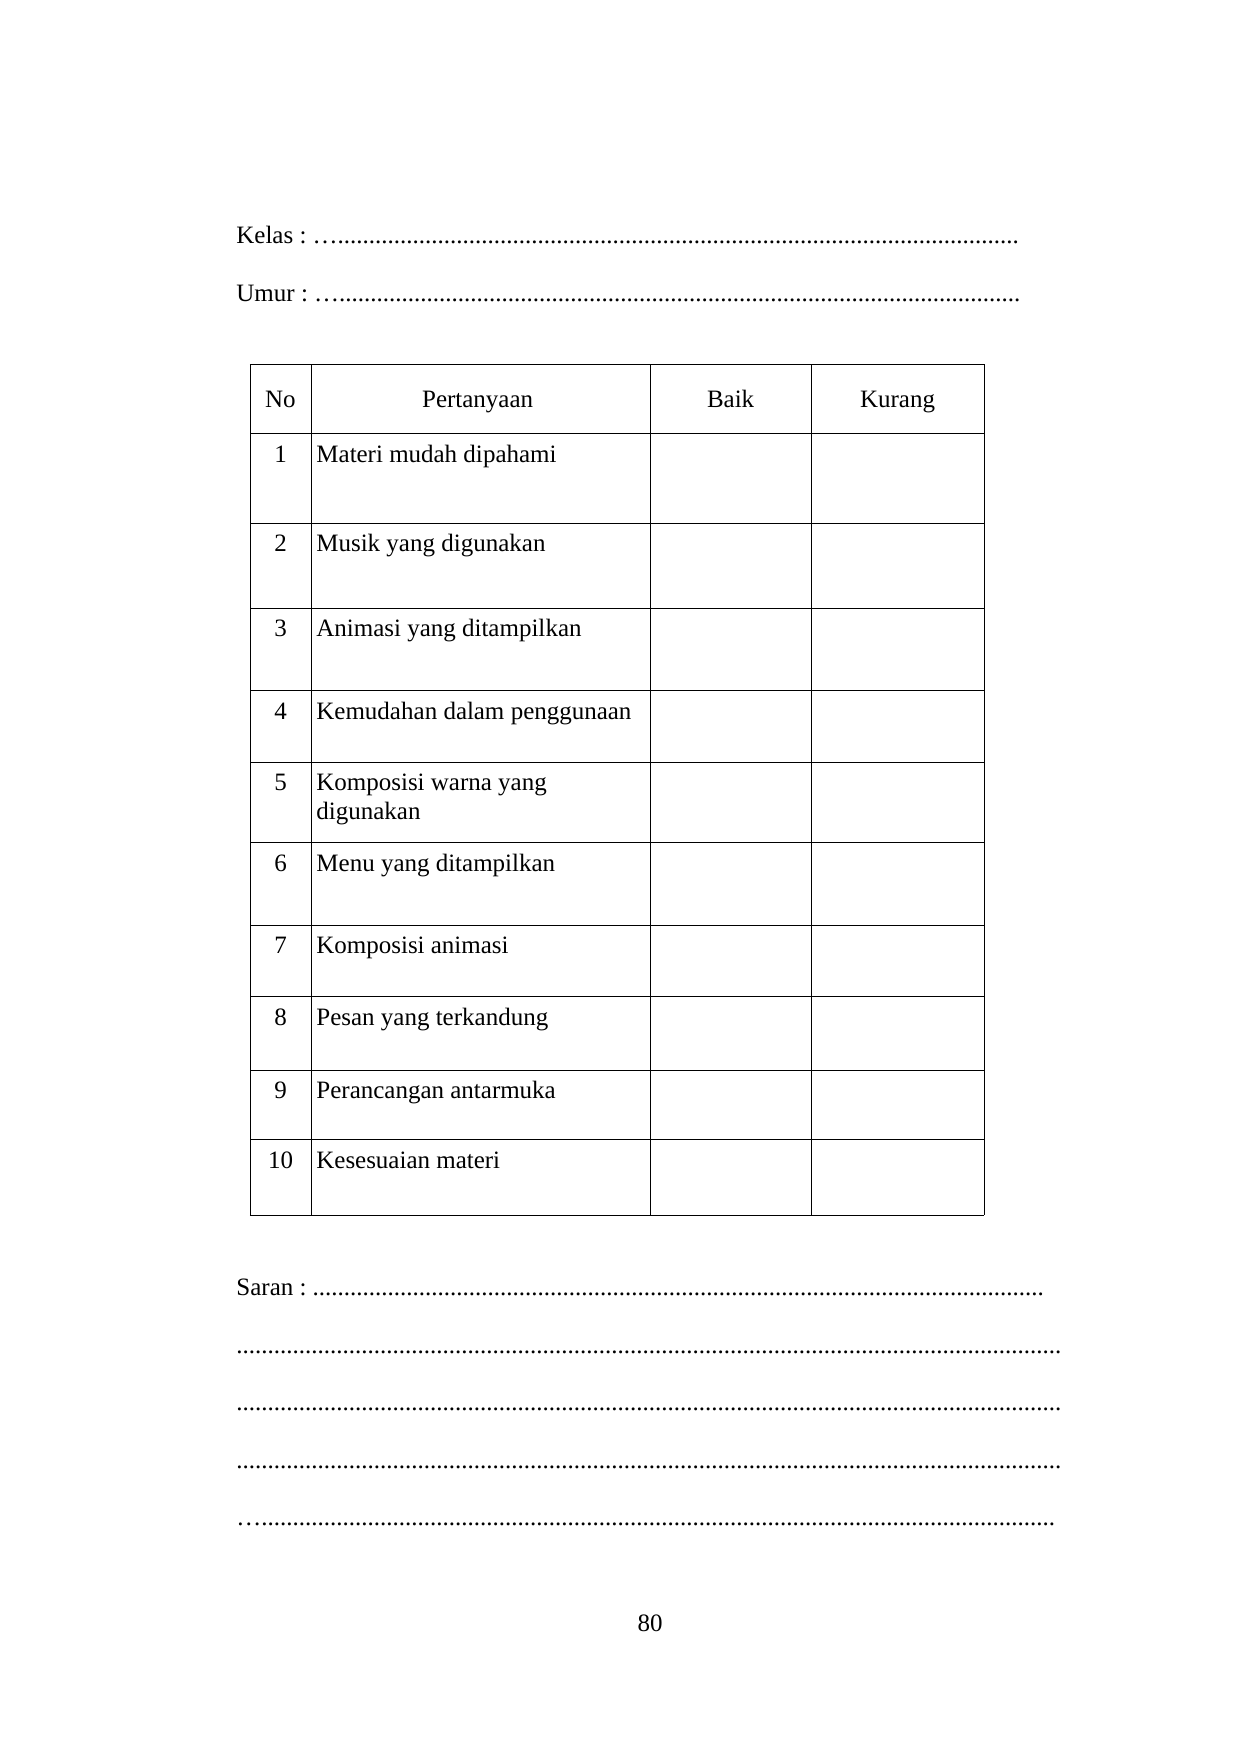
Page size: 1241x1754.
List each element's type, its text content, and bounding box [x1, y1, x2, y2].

table_header No [251, 365, 311, 433]
table_cell [812, 1140, 984, 1215]
table_cell 8 [251, 997, 311, 1070]
table_header Kelas : …............................................................................................................. Umur : …............................................................................................................. [236, 220, 1063, 307]
table_cell 7 [251, 926, 311, 996]
table_header Kurang [812, 365, 984, 433]
table_cell 9 [251, 1071, 311, 1139]
table_cell Animasi yang ditampilkan [312, 609, 650, 690]
table_cell [651, 997, 811, 1070]
table_cell Materi mudah dipahami [312, 434, 650, 523]
table_cell 3 [251, 609, 311, 690]
table_cell 5 [251, 763, 311, 842]
table_cell [651, 609, 811, 690]
table_cell [812, 691, 984, 762]
table_cell [812, 1071, 984, 1139]
table_cell Musik yang digunakan [312, 524, 650, 607]
table_cell [812, 524, 984, 607]
table_cell 1 [251, 434, 311, 523]
table_header Baik [651, 365, 811, 433]
table_cell Komposisi animasi [312, 926, 650, 996]
table_cell [812, 609, 984, 690]
table_cell [651, 691, 811, 762]
table_cell Pesan yang terkandung [312, 997, 650, 1070]
table_cell Kemudahan dalam penggunaan [312, 691, 650, 762]
table_cell [651, 1071, 811, 1139]
table_cell 2 [251, 524, 311, 607]
table_cell [812, 926, 984, 996]
table_cell [651, 843, 811, 924]
table_cell [651, 434, 811, 523]
table_header Pertanyaan [312, 365, 650, 433]
table_cell 4 [251, 691, 311, 762]
table_cell Kesesuaian materi [312, 1140, 650, 1215]
table_cell [812, 763, 984, 842]
table_cell [651, 763, 811, 842]
table_cell [812, 434, 984, 523]
table_cell [651, 524, 811, 607]
table_cell [812, 997, 984, 1070]
table_cell Menu yang ditampilkan [312, 843, 650, 924]
table_header Saran : ..................................................................................................................... ............................................................................................................................................................................................................................................................................................................................................................................................................…............................................................................................................................... [236, 1273, 1063, 1531]
table_cell [651, 1140, 811, 1215]
table_cell Komposisi warna yang digunakan [312, 763, 650, 842]
table_cell 6 [251, 843, 311, 924]
table_cell [651, 926, 811, 996]
table_cell [812, 843, 984, 924]
table_cell Perancangan antarmuka [312, 1071, 650, 1139]
table_cell 10 [251, 1140, 311, 1215]
